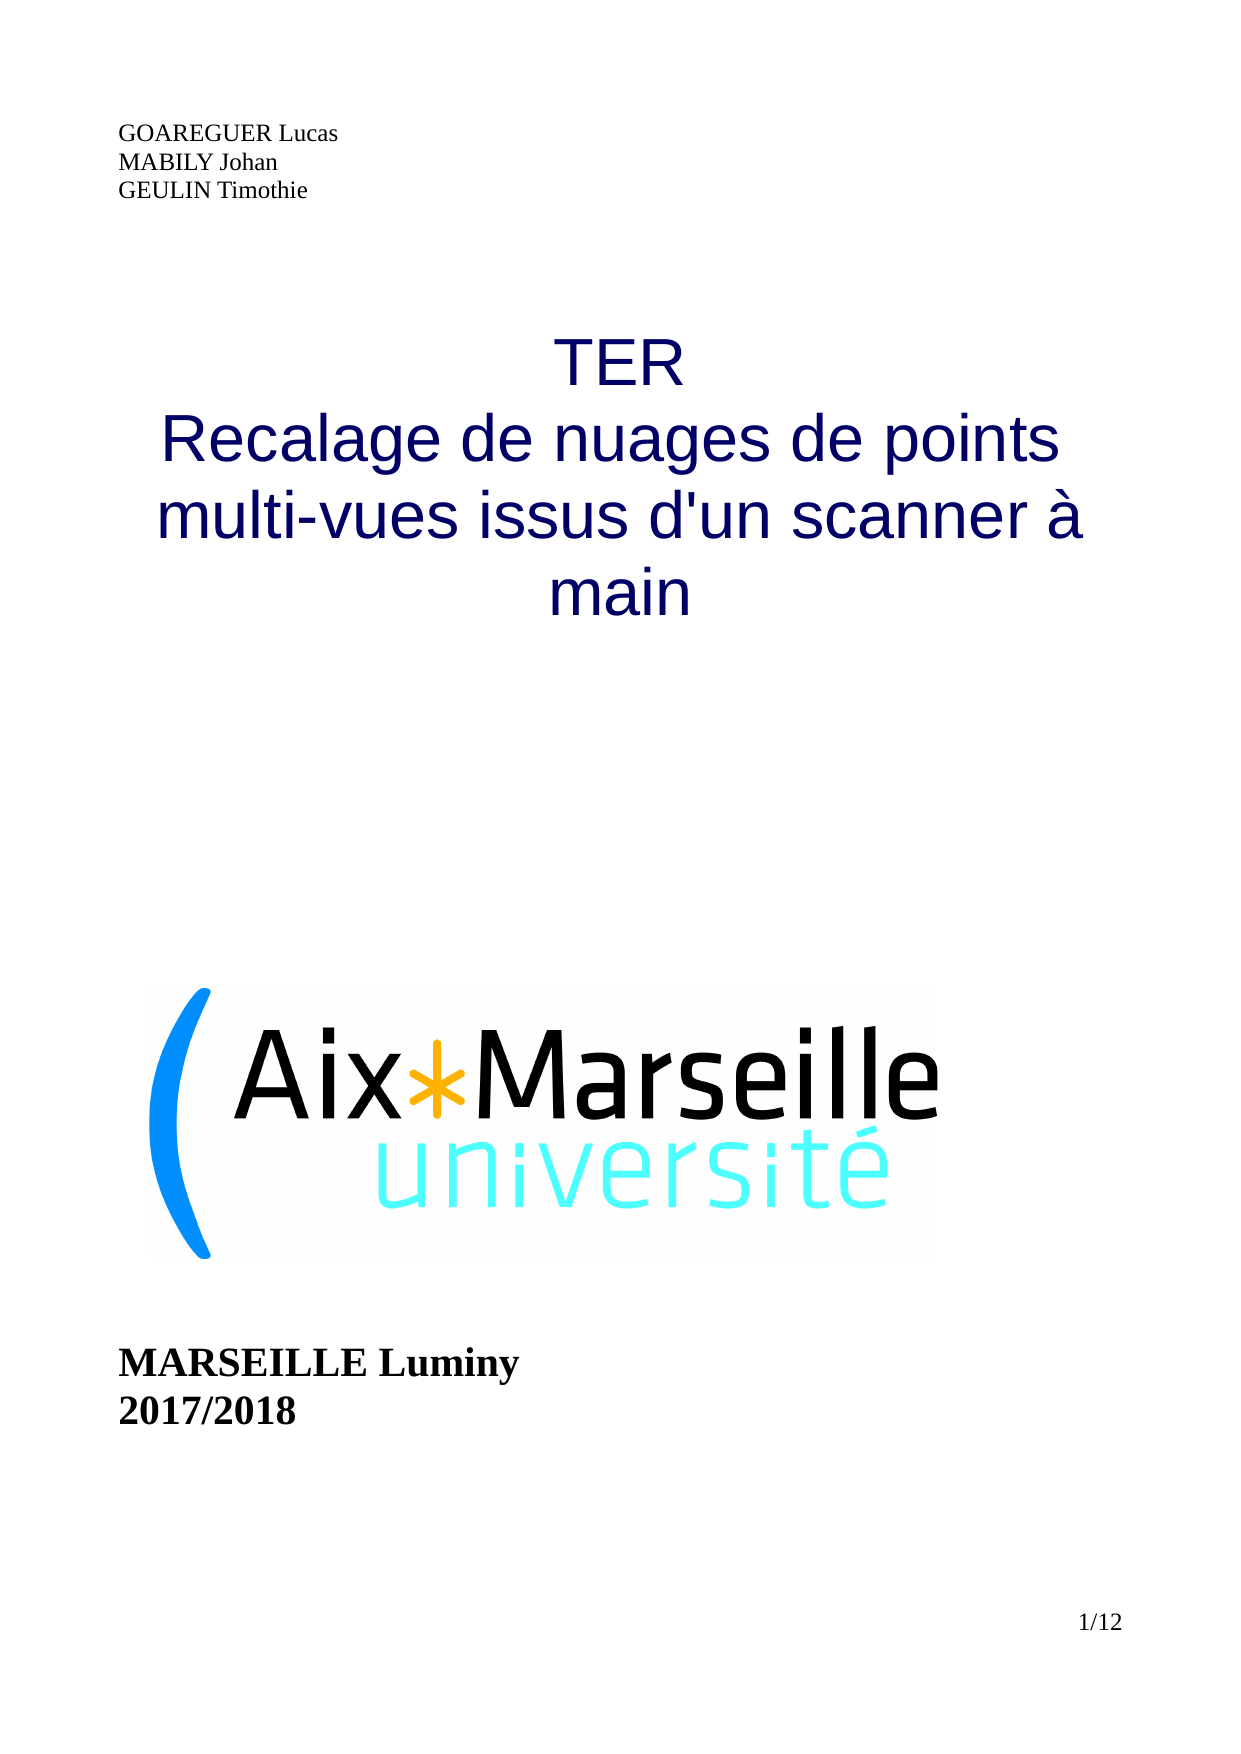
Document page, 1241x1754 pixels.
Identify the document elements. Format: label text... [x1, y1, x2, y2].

picture [149, 988, 938, 1259]
subtitle TER Recalage de nuages de points multi-vues issus d'un scanner à main [118, 322, 1122, 629]
text GOAREGUER Lucas MABILY Johan GEULIN Timothie [118, 118, 1122, 204]
text MARSEILLE Luminy 2017/2018 [118, 1338, 1122, 1434]
